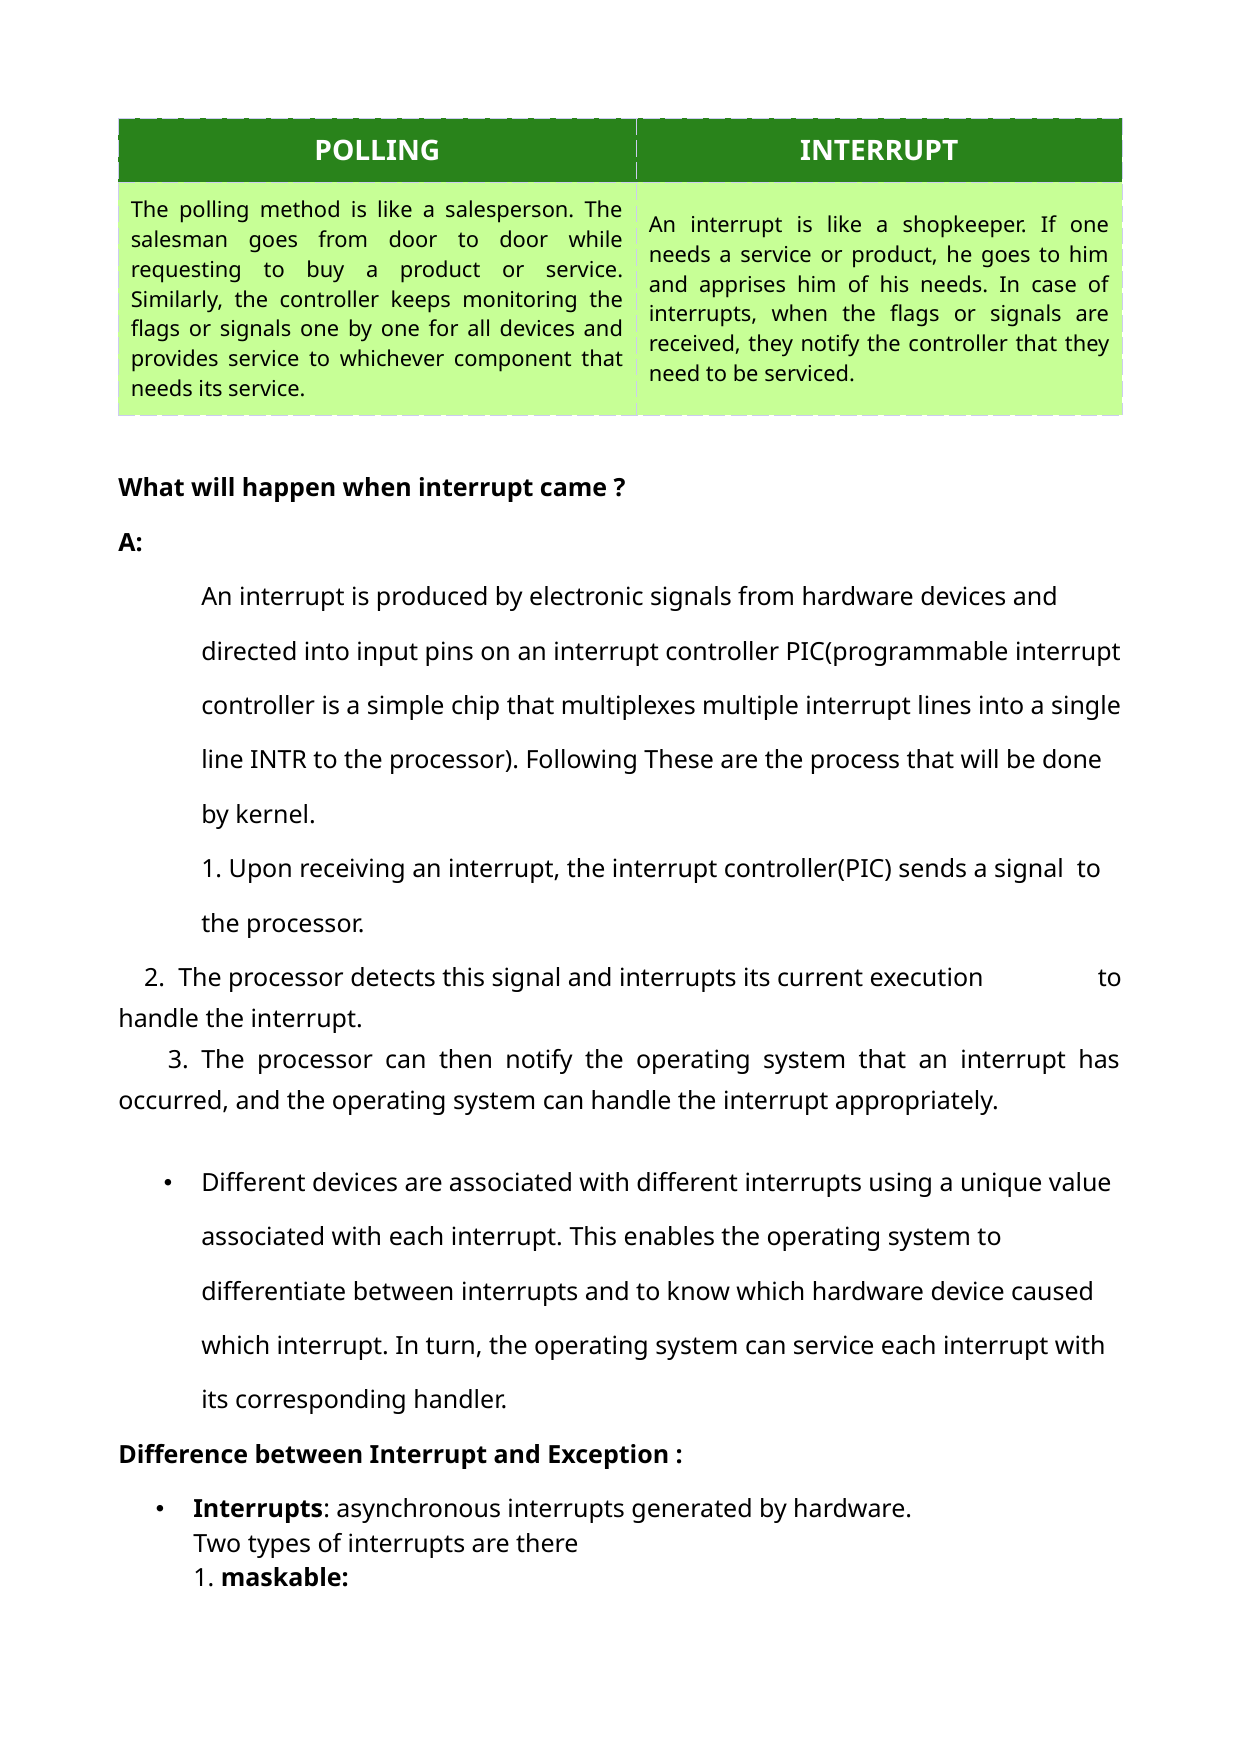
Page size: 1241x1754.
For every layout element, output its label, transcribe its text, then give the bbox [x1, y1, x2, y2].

text A: [118, 524, 1122, 558]
list 1. Upon receiving an interrupt, the interrupt controller(PIC) sends a signal to the processor. [163, 851, 1122, 940]
text What will happen when interrupt came ? [118, 470, 1122, 504]
list Interrupts: asynchronous interrupts generated by hardware. [156, 1491, 1122, 1525]
table_header POLLING [118, 118, 636, 182]
text Difference between Interrupt and Exception : [118, 1437, 1122, 1471]
list 1. maskable: [156, 1559, 1122, 1593]
list An interrupt is produced by electronic signals from hardware devices and directed into input pins on an interrupt controller PIC(programmable interrupt controller is a simple chip that multiplexes multiple interrupt lines into a single line INTR to the processor). Following These are the process that will be done by kernel. [163, 579, 1122, 831]
list Different devices are associated with different interrupts using a unique value associated with each interrupt. This enables the operating system to differentiate between interrupts and to know which hardware device caused which interrupt. In turn, the operating system can service each interrupt with its corresponding handler. [163, 1164, 1122, 1416]
list Two types of interrupts are there [156, 1525, 1122, 1559]
list 2. The processor detects this signal and interrupts its current execution to handle the interrupt. [118, 960, 1122, 1035]
list 3. The processor can then notify the operating system that an interrupt has occurred, and the operating system can handle the interrupt appropriately. [118, 1042, 1122, 1117]
table_header INTERRUPT [636, 118, 1122, 182]
table_cell An interrupt is like a shopkeeper. If one needs a service or product, he goes to him and apprises him of his needs. In case of interrupts, when the flags or signals are received, they notify the controller that they need to be serviced. [636, 182, 1122, 415]
table_cell The polling method is like a salesperson. The salesman goes from door to door while requesting to buy a product or service. Similarly, the controller keeps monitoring the flags or signals one by one for all devices and provides service to whichever component that needs its service. [118, 182, 636, 415]
